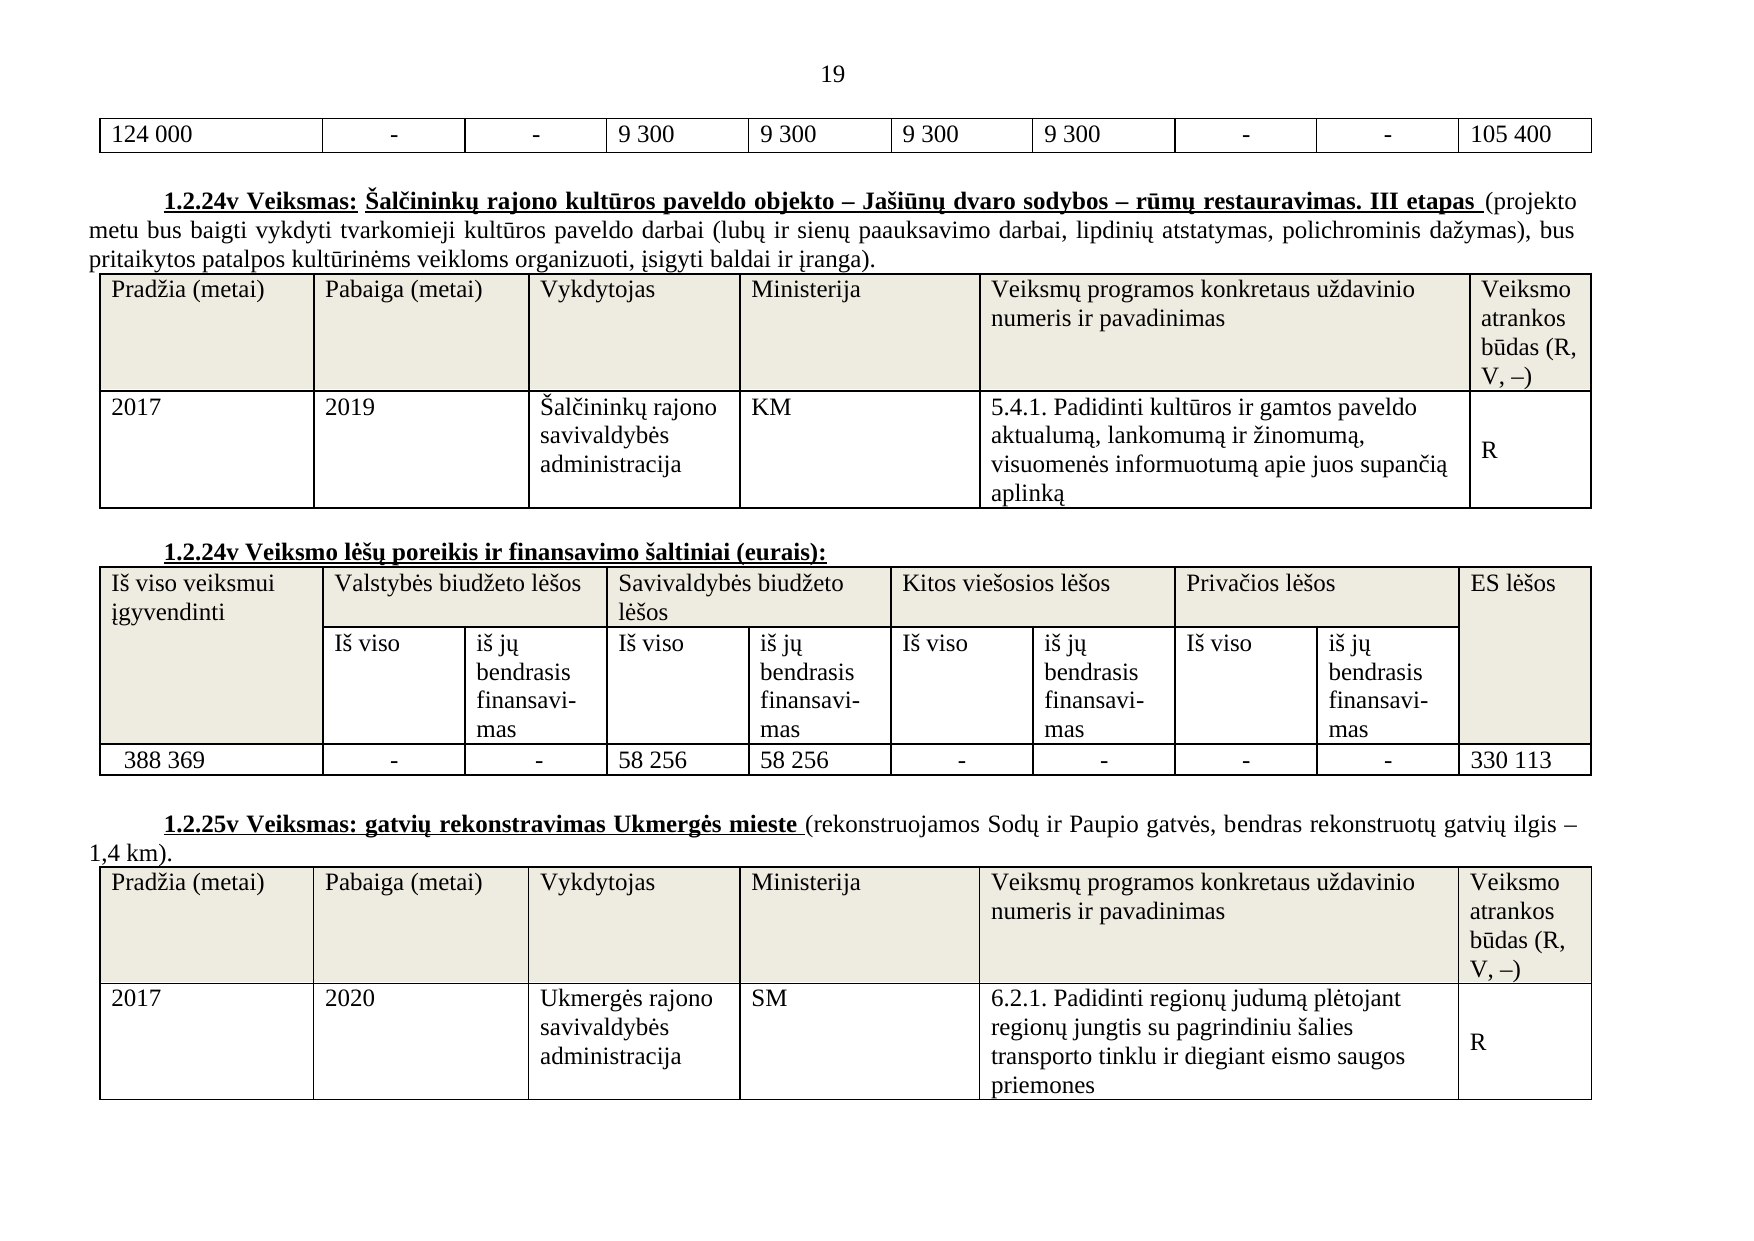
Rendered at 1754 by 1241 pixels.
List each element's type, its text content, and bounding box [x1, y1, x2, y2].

table_cell 5.4.1. Padidinti kultūros ir gamtos paveldo aktualumą, lankomumą ir žinomumą, visuomenės informuotumą apie juos supančią aplinką [981, 392, 1469, 507]
table_cell 2019 [315, 392, 528, 507]
table_cell 124 000 [101, 119, 322, 152]
table_cell - [1318, 745, 1458, 774]
table_cell 388 369 [101, 745, 322, 774]
table_cell - [1176, 745, 1316, 774]
table_header Kitos viešosios lėšos [892, 568, 1174, 626]
text 1.2.24v Veiksmas: Šalčininkų rajono kultūros paveldo objekto – Jašiūnų dvaro sodybos – rūmų restauravimas. III etapas (projekto metu bus baigti vykdyti tvarkomieji kultūros paveldo darbai (lubų ir sienų paauksavimo darbai, lipdinių atstatymas, polichrominis dažymas), bus pritaikytos patalpos kultūrinėms veikloms organizuoti, įsigyti baldai ir įranga). [89, 186, 1577, 272]
table_cell - [323, 119, 464, 152]
table_cell - [324, 745, 464, 774]
table_cell - [466, 745, 606, 774]
table_cell - [466, 119, 606, 152]
table_cell iš jų bendrasis finansavi- mas [1034, 628, 1174, 743]
table_cell R [1471, 392, 1590, 507]
table_cell 58 256 [750, 745, 890, 774]
table_cell Iš viso [324, 628, 464, 743]
table_header Pabaiga (metai) [315, 275, 528, 389]
table_cell 2017 [101, 392, 313, 507]
table_header Pradžia (metai) [101, 868, 313, 982]
table_cell Iš viso [1176, 628, 1316, 743]
table_cell 6.2.1. Padidinti regionų judumą plėtojant regionų jungtis su pagrindiniu šalies transporto tinklu ir diegiant eismo saugos priemones [980, 984, 1458, 1098]
table_cell Iš viso [608, 628, 748, 743]
table_header Ministerija [741, 275, 979, 389]
table_cell - [1317, 119, 1458, 152]
table_header Ministerija [741, 868, 979, 982]
text 1.2.25v Veiksmas: gatvių rekonstravimas Ukmergės mieste (rekonstruojamos Sodų ir Paupio gatvės, bendras rekonstruotų gatvių ilgis – 1,4 km). [89, 809, 1577, 866]
table_cell 9 300 [1033, 119, 1174, 152]
table_cell - [1176, 119, 1316, 152]
table_cell 9 300 [607, 119, 748, 152]
table_header Pabaiga (metai) [314, 868, 528, 982]
text 1.2.24v Veiksmo lėšų poreikis ir finansavimo šaltiniai (eurais): [89, 537, 1577, 566]
table_cell SM [741, 984, 979, 1098]
table_cell R [1459, 984, 1591, 1098]
table_header Vykdytojas [530, 275, 739, 389]
table_cell 105 400 [1459, 119, 1591, 152]
table_cell Iš viso [892, 628, 1032, 743]
table_header Iš viso veiksmui įgyvendinti [101, 568, 322, 743]
table_cell 330 113 [1460, 745, 1590, 774]
table_cell Ukmergės rajono savivaldybės administracija [529, 984, 739, 1098]
table_cell iš jų bendrasis finansavi- mas [750, 628, 890, 743]
table_cell 9 300 [749, 119, 891, 152]
table_header Veiksmų programos konkretaus uždavinio numeris ir pavadinimas [981, 275, 1469, 389]
table_header Savivaldybės biudžeto lėšos [608, 568, 890, 626]
table_cell iš jų bendrasis finansavi- mas [466, 628, 606, 743]
table_header Vykdytojas [529, 868, 739, 982]
table_header Veiksmo atrankos būdas (R, V, –) [1471, 275, 1590, 389]
table_header Privačios lėšos [1176, 568, 1458, 626]
table_header Veiksmų programos konkretaus uždavinio numeris ir pavadinimas [980, 868, 1458, 982]
table_header Pradžia (metai) [101, 275, 313, 389]
table_cell - [892, 745, 1032, 774]
table_cell 2017 [101, 984, 313, 1098]
table_cell KM [741, 392, 979, 507]
table_header ES lėšos [1460, 568, 1590, 743]
table_header Veiksmo atrankos būdas (R, V, –) [1459, 868, 1591, 982]
table_cell iš jų bendrasis finansavi- mas [1318, 628, 1458, 743]
table_cell 58 256 [608, 745, 748, 774]
table_cell Šalčininkų rajono savivaldybės administracija [530, 392, 739, 507]
table_cell 9 300 [892, 119, 1032, 152]
table_header Valstybės biudžeto lėšos [324, 568, 606, 626]
table_cell - [1034, 745, 1174, 774]
table_cell 2020 [314, 984, 528, 1098]
